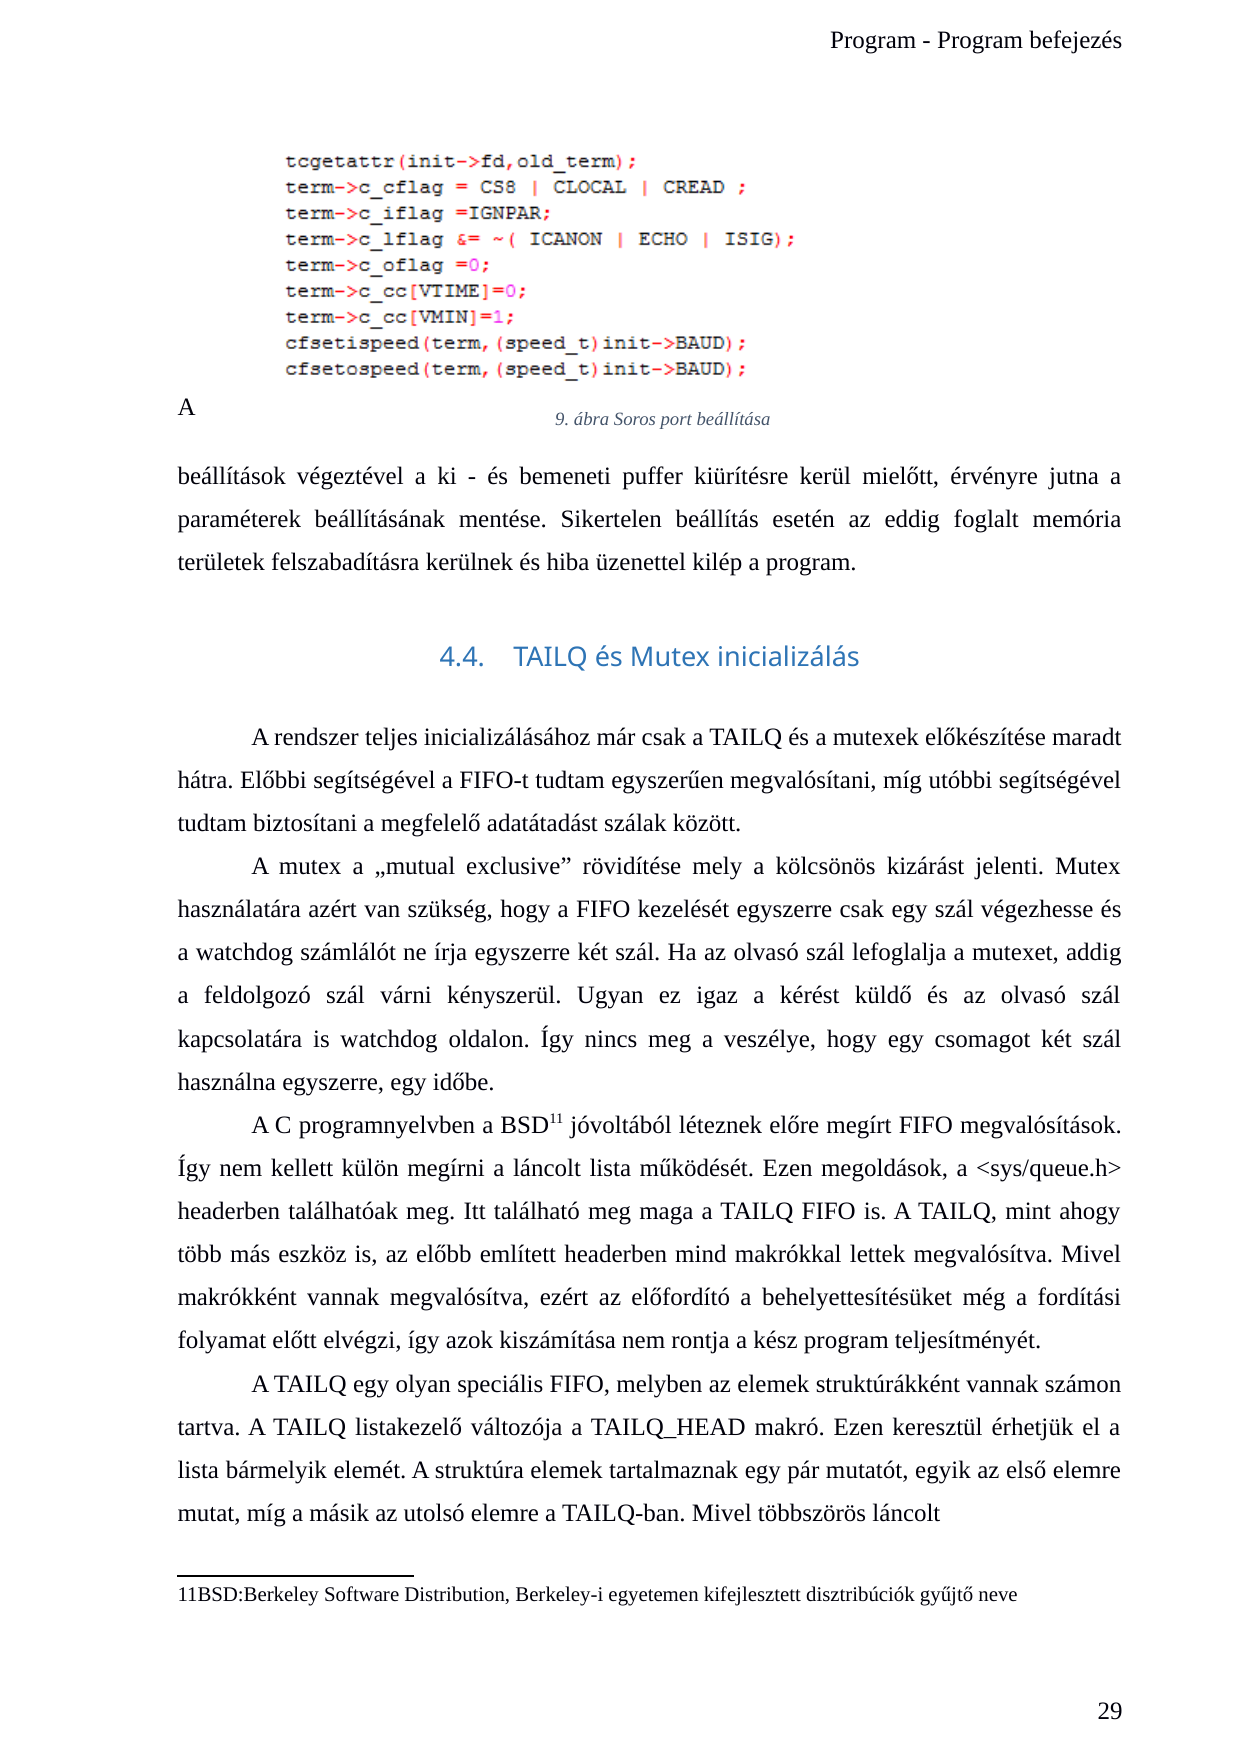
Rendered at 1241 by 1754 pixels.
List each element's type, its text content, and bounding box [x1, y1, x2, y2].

text A C programnyelvben a BSD jóvoltából léteznek előre megírt FIFO megvalósítások. Így nem kellett külön megírni a láncolt lista működését. Ezen megoldások, a <sys/queue.h> headerben találhatóak meg. Itt található meg maga a TAILQ FIFO is. A TAILQ, mint ahogy több más eszköz is, az előbb említett headerben mind makrókkal lettek megvalósítva. Mivel makrókként vannak megvalósítva, ezért az előfordító a behelyettesítésüket még a fordítási folyamat előtt elvégzi, így azok kiszámítása nem rontja a kész program teljesítményét. [177, 1110, 1122, 1354]
text A TAILQ egy olyan speciális FIFO, melyben az elemek struktúrákként vannak számon tartva. A TAILQ listakezelő változója a TAILQ_HEAD makró. Ezen keresztül érhetjük el a lista bármelyik elemét. A struktúra elemek tartalmaznak egy pár mutatót, egyik az első elemre mutat, míg a másik az utolsó elemre a TAILQ-ban. Mivel többszörös láncolt [177, 1369, 1122, 1527]
text A rendszer teljes inicializálásához már csak a TAILQ és a mutexek előkészítése maradt hátra. Előbbi segítségével a FIFO-t tudtam egyszerűen megvalósítani, míg utóbbi segítségével tudtam biztosítani a megfelelő adatátadást szálak között. [177, 722, 1122, 837]
subtitle TAILQ és Mutex inicializálás [177, 638, 1122, 674]
picture [273, 152, 851, 407]
text BSD:Berkeley Software Distribution, Berkeley-i egyetemen kifejlesztett disztribúciók gyűjtő neve [177, 1582, 1122, 1606]
text A mutex a „mutual exclusive” rövidítése mely a kölcsönös kizárást jelenti. Mutex használatára azért van szükség, hogy a FIFO kezelését egyszerre csak egy szál végezhesse és a watchdog számlálót ne írja egyszerre két szál. Ha az olvasó szál lefoglalja a mutexet, addig a feldolgozó szál várni kényszerül. Ugyan ez igaz a kérést küldő és az olvasó szál kapcsolatára is watchdog oldalon. Így nincs meg a veszélye, hogy egy csomagot két szál használna egyszerre, egy időbe. [177, 851, 1122, 1096]
text A beállítások végeztével a ki - és bemeneti puffer kiürítésre kerül mielőtt, érvényre jutna a paraméterek beállításának mentése. Sikertelen beállítás esetén az eddig foglalt memória területek felszabadításra kerülnek és hiba üzenettel kilép a program. [177, 392, 1122, 576]
text 9. ábra Soros port beállítása [231, 407, 1095, 429]
